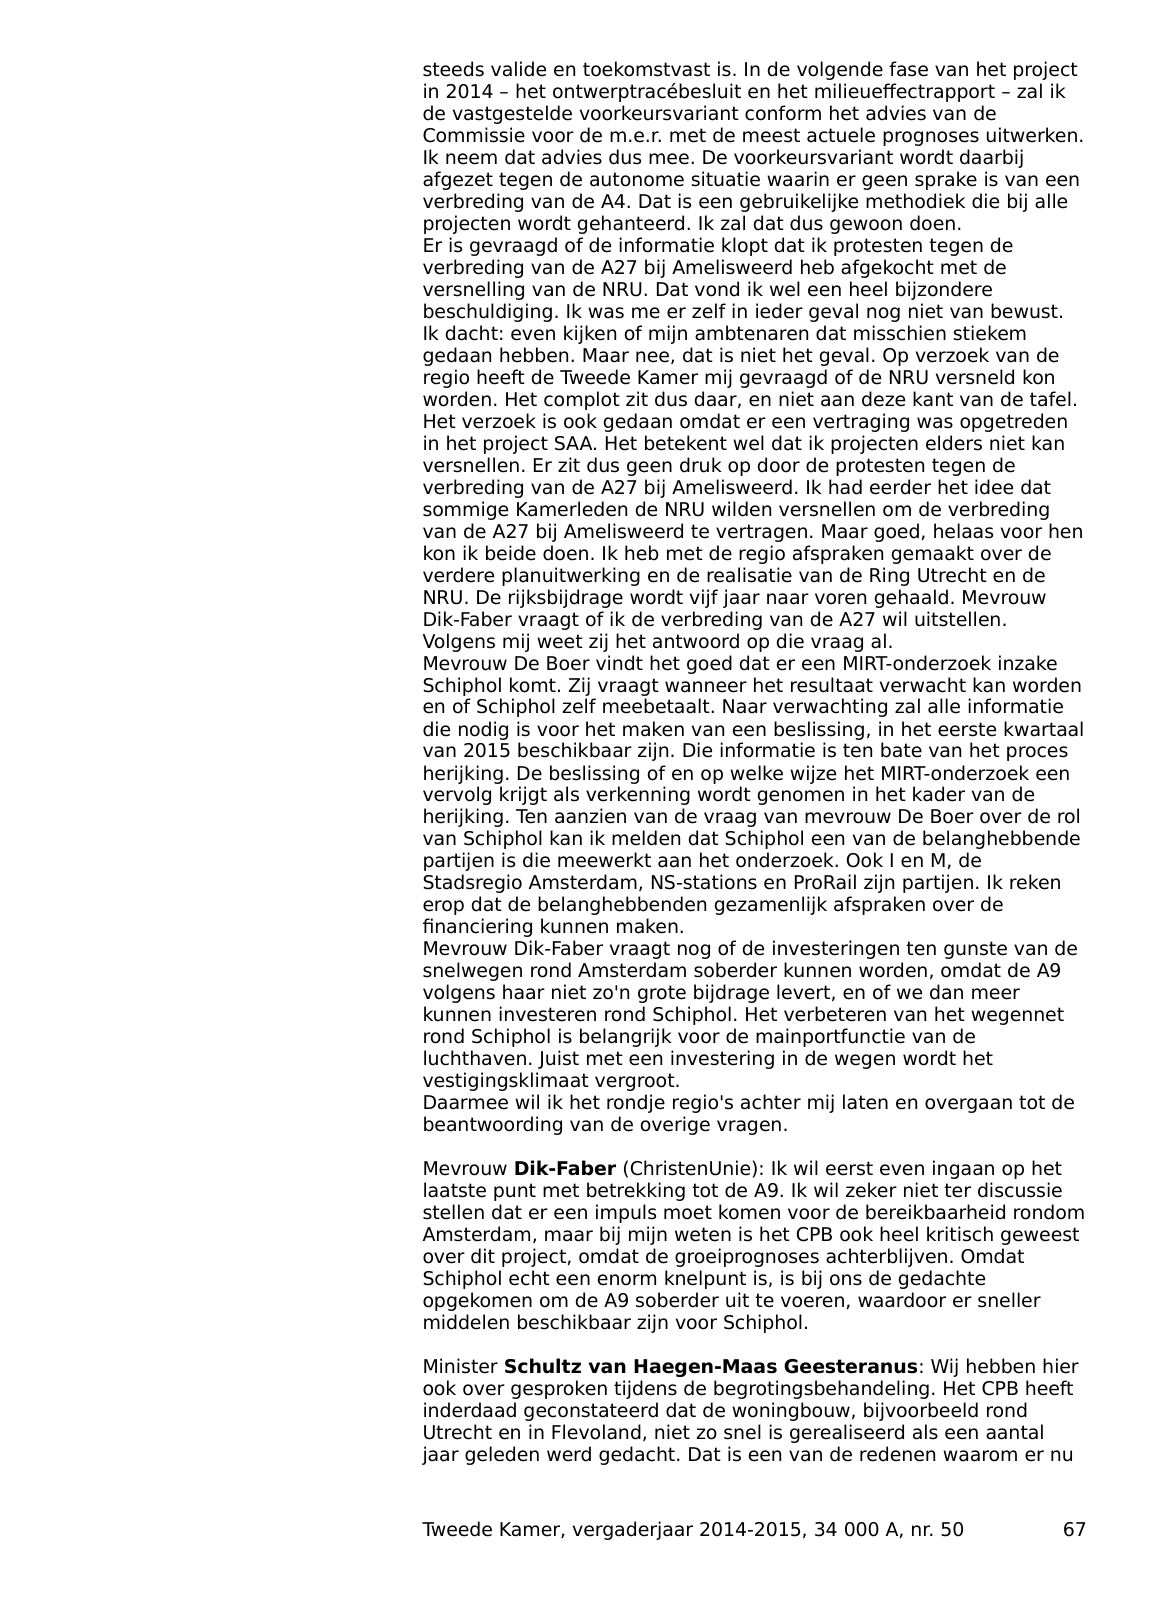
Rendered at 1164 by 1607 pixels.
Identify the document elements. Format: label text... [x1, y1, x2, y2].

text steeds valide en toekomstvast is. In de volgende fase van het project in 2014 – het ontwerptracébesluit en het milieueffectrapport – zal ik de vastgestelde voorkeursvariant conform het advies van de Commissie voor de m.e.r. met de meest actuele prognoses uitwerken. Ik neem dat advies dus mee. De voorkeursvariant wordt daarbij afgezet tegen de autonome situatie waarin er geen sprake is van een verbreding van de A4. Dat is een gebruikelijke methodiek die bij alle projecten wordt gehanteerd. Ik zal dat dus gewoon doen. [422, 59, 1087, 235]
text Mevrouw Dik-Faber vraagt nog of de investeringen ten gunste van de snelwegen rond Amsterdam soberder kunnen worden, omdat de A9 volgens haar niet zo'n grote bijdrage levert, en of we dan meer kunnen investeren rond Schiphol. Het verbeteren van het wegennet rond Schiphol is belangrijk voor de mainportfunctie van de luchthaven. Juist met een investering in de wegen wordt het vestigingsklimaat vergroot. [422, 938, 1087, 1092]
text Minister Schultz van Haegen-Maas Geesteranus: Wij hebben hier ook over gesproken tijdens de begrotingsbehandeling. Het CPB heeft inderdaad geconstateerd dat de woningbouw, bijvoorbeeld rond Utrecht en in Flevoland, niet zo snel is gerealiseerd als een aantal jaar geleden werd gedacht. Dat is een van de redenen waarom er nu [422, 1356, 1087, 1466]
text Er is gevraagd of de informatie klopt dat ik protesten tegen de verbreding van de A27 bij Amelisweerd heb afgekocht met de versnelling van de NRU. Dat vond ik wel een heel bijzondere beschuldiging. Ik was me er zelf in ieder geval nog niet van bewust. Ik dacht: even kijken of mijn ambtenaren dat misschien stiekem gedaan hebben. Maar nee, dat is niet het geval. Op verzoek van de regio heeft de Tweede Kamer mij gevraagd of de NRU versneld kon worden. Het complot zit dus daar, en niet aan deze kant van de tafel. Het verzoek is ook gedaan omdat er een vertraging was opgetreden in het project SAA. Het betekent wel dat ik projecten elders niet kan versnellen. Er zit dus geen druk op door de protesten tegen de verbreding van de A27 bij Amelisweerd. Ik had eerder het idee dat sommige Kamerleden de NRU wilden versnellen om de verbreding van de A27 bij Amelisweerd te vertragen. Maar goed, helaas voor hen kon ik beide doen. Ik heb met de regio afspraken gemaakt over de verdere planuitwerking en de realisatie van de Ring Utrecht en de NRU. De rijksbijdrage wordt vijf jaar naar voren gehaald. Mevrouw Dik-Faber vraagt of ik de verbreding van de A27 wil uitstellen. Volgens mij weet zij het antwoord op die vraag al. [422, 235, 1087, 652]
text Mevrouw Dik-Faber (ChristenUnie): Ik wil eerst even ingaan op het laatste punt met betrekking tot de A9. Ik wil zeker niet ter discussie stellen dat er een impuls moet komen voor de bereikbaarheid rondom Amsterdam, maar bij mijn weten is het CPB ook heel kritisch geweest over dit project, omdat de groeiprognoses achterblijven. Omdat Schiphol echt een enorm knelpunt is, is bij ons de gedachte opgekomen om de A9 soberder uit te voeren, waardoor er sneller middelen beschikbaar zijn voor Schiphol. [422, 1158, 1087, 1334]
text Daarmee wil ik het rondje regio's achter mij laten en overgaan tot de beantwoording van de overige vragen. [422, 1092, 1087, 1136]
text Mevrouw De Boer vindt het goed dat er een MIRT-onderzoek inzake Schiphol komt. Zij vraagt wanneer het resultaat verwacht kan worden en of Schiphol zelf meebetaalt. Naar verwachting zal alle informatie die nodig is voor het maken van een beslissing, in het eerste kwartaal van 2015 beschikbaar zijn. Die informatie is ten bate van het proces herijking. De beslissing of en op welke wijze het MIRT-onderzoek een vervolg krijgt als verkenning wordt genomen in het kader van de herijking. Ten aanzien van de vraag van mevrouw De Boer over de rol van Schiphol kan ik melden dat Schiphol een van de belanghebbende partijen is die meewerkt aan het onderzoek. Ook I en M, de Stadsregio Amsterdam, NS-stations en ProRail zijn partijen. Ik reken erop dat de belanghebbenden gezamenlijk afspraken over de financiering kunnen maken. [422, 652, 1087, 938]
